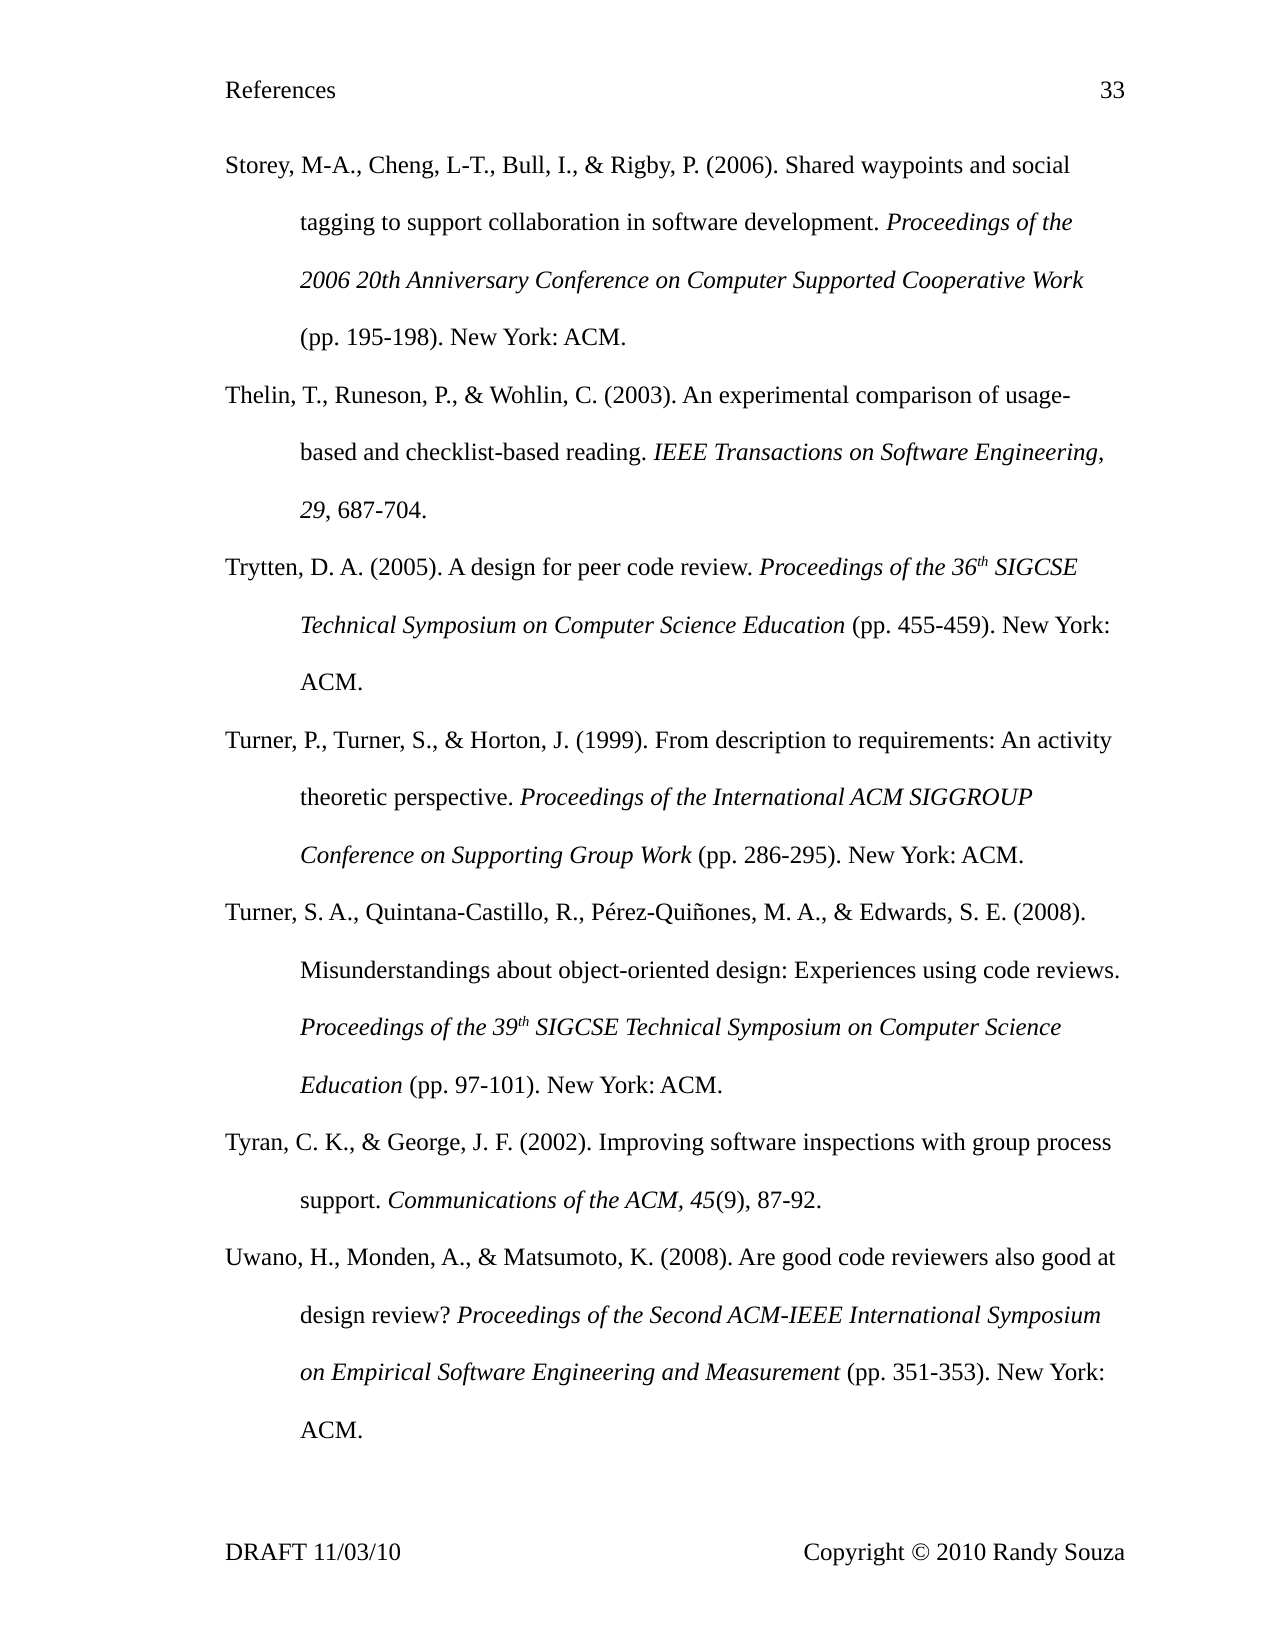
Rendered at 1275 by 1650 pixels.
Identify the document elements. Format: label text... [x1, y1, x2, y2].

text Storey, M-A., Cheng, L-T., Bull, I., & Rigby, P. (2006). Shared waypoints and social tagging to support collaboration in software development. Proceedings of the 2006 20th Anniversary Conference on Computer Supported Cooperative Work (pp. 195-198). New York: ACM. [225, 150, 1125, 351]
text Turner, S. A., Quintana-Castillo, R., Pérez-Quiñones, M. A., & Edwards, S. E. (2008). Misunderstandings about object-oriented design: Experiences using code reviews. Proceedings of the 39th SIGCSE Technical Symposium on Computer Science Education (pp. 97-101). New York: ACM. [225, 897, 1125, 1099]
text Trytten, D. A. (2005). A design for peer code review. Proceedings of the 36th SIGCSE Technical Symposium on Computer Science Education (pp. 455-459). New York: ACM. [225, 552, 1125, 696]
text Turner, P., Turner, S., & Horton, J. (1999). From description to requirements: An activity theoretic perspective. Proceedings of the International ACM SIGGROUP Conference on Supporting Group Work (pp. 286-295). New York: ACM. [225, 725, 1125, 869]
text Thelin, T., Runeson, P., & Wohlin, C. (2003). An experimental comparison of usage-based and checklist-based reading. IEEE Transactions on Software Engineering, 29, 687-704. [225, 380, 1125, 524]
text Uwano, H., Monden, A., & Matsumoto, K. (2008). Are good code reviewers also good at design review? Proceedings of the Second ACM-IEEE International Symposium on Empirical Software Engineering and Measurement (pp. 351-353). New York: ACM. [225, 1242, 1125, 1444]
text Tyran, C. K., & George, J. F. (2002). Improving software inspections with group process support. Communications of the ACM, 45(9), 87-92. [225, 1127, 1125, 1214]
